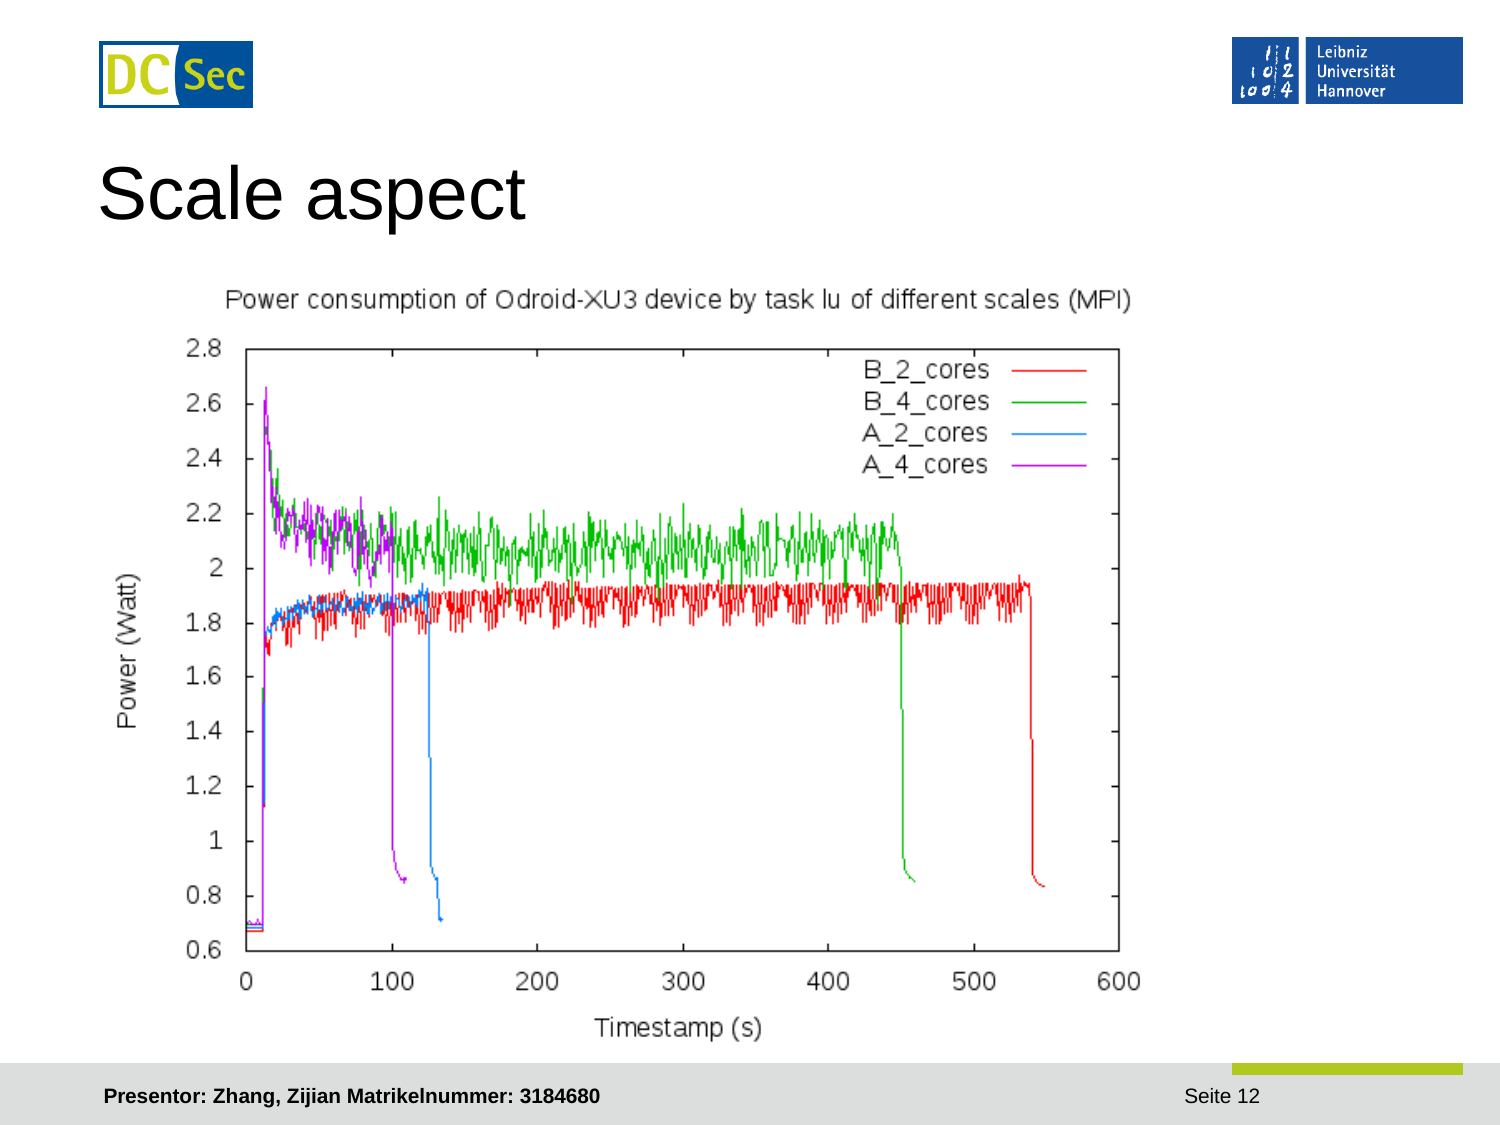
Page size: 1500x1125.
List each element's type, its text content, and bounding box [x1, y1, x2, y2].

picture [106, 254, 1170, 1052]
title Scale aspect [82, 137, 1463, 274]
text_box Presentor: Zhang, Zijian Matrikelnummer: 3184680 [88, 1074, 1181, 1125]
picture [99, 41, 253, 108]
picture [1232, 37, 1463, 104]
